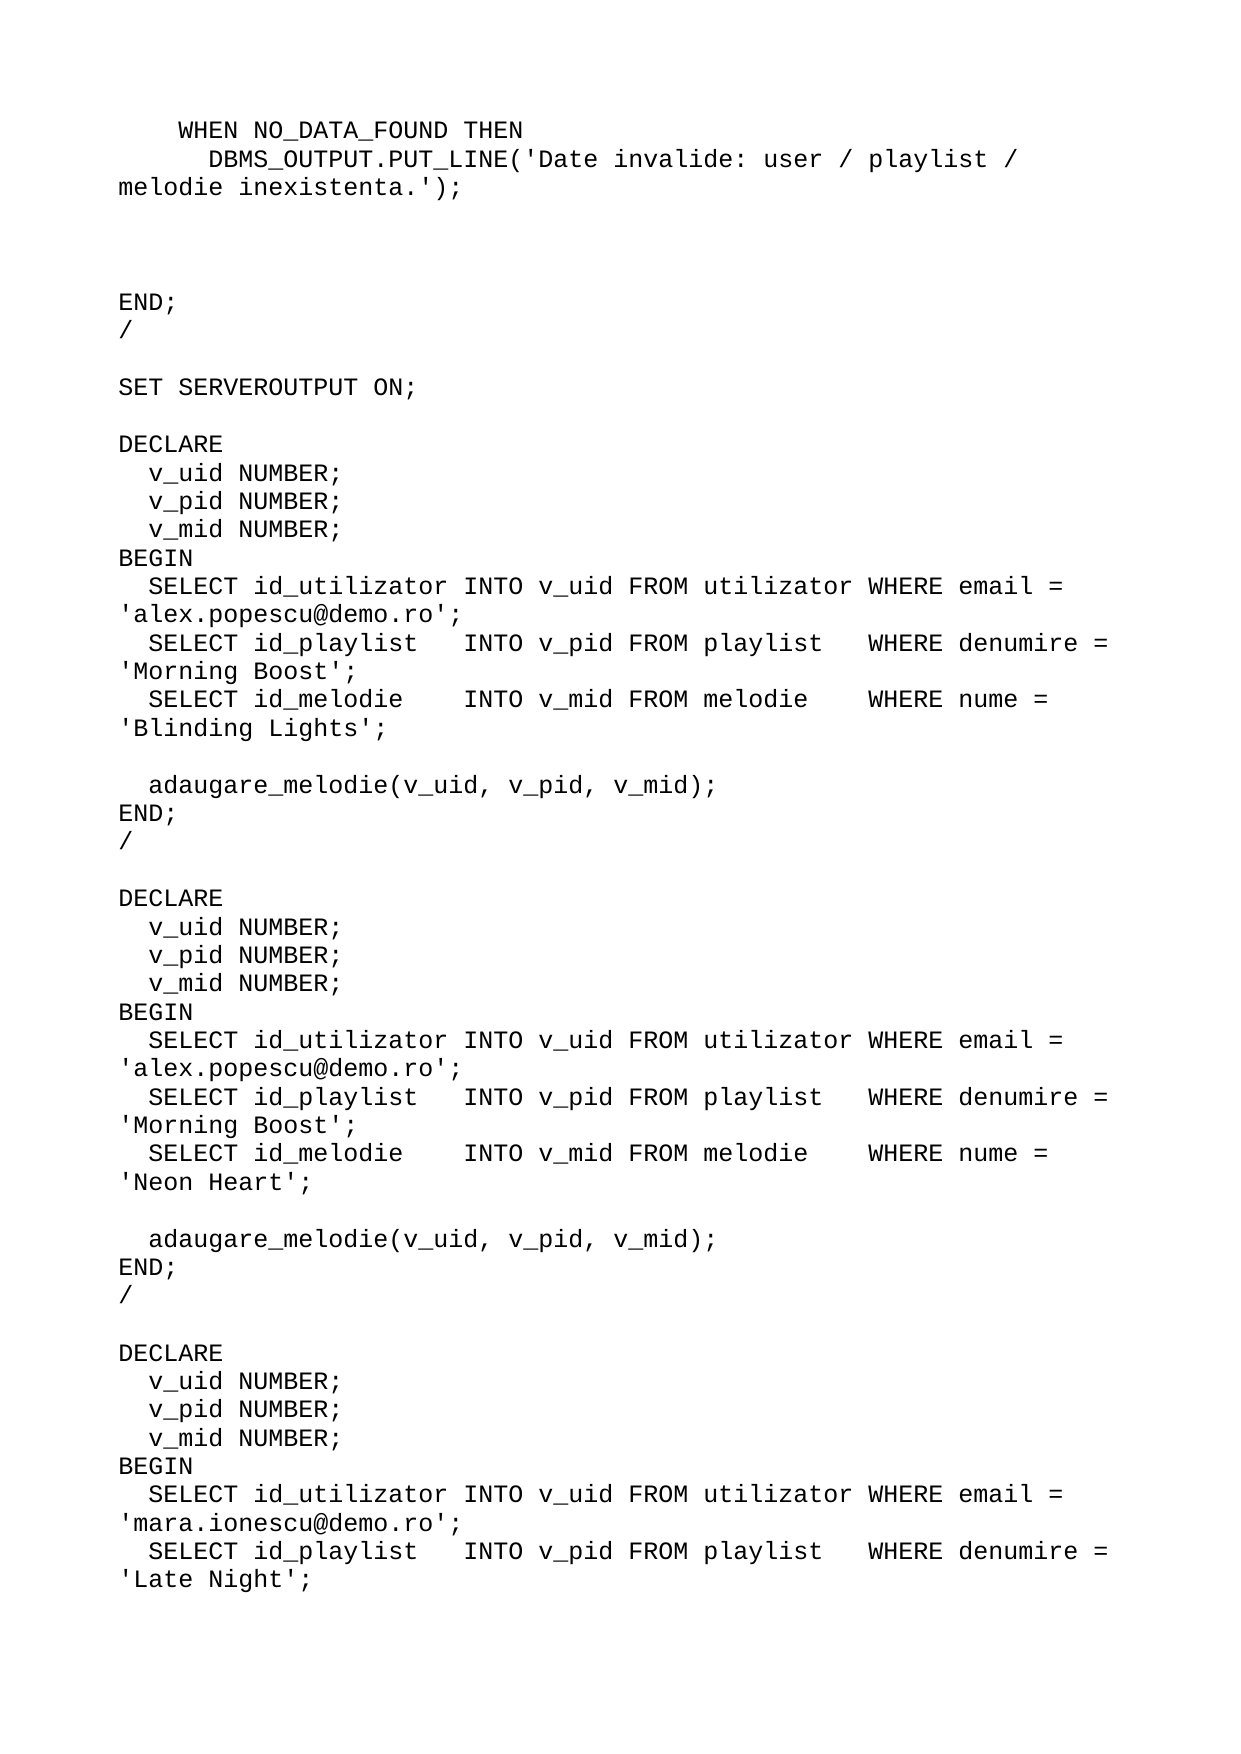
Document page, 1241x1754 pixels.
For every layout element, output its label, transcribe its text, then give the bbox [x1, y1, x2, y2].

text WHEN NO_DATA_FOUND THEN [118, 118, 1122, 146]
text END; [118, 1255, 1122, 1283]
text v_uid NUMBER; [118, 1368, 1122, 1397]
text DECLARE [118, 1340, 1122, 1368]
text / [118, 1283, 1122, 1311]
text SELECT id_utilizator INTO v_uid FROM utilizator WHERE email = 'alex.popescu@demo.ro'; [118, 1028, 1122, 1084]
text BEGIN [118, 1453, 1122, 1482]
text SELECT id_playlist INTO v_pid FROM playlist WHERE denumire = 'Late Night'; [118, 1538, 1122, 1595]
text v_mid NUMBER; [118, 517, 1122, 545]
text DECLARE [118, 432, 1122, 460]
text v_pid NUMBER; [118, 943, 1122, 971]
text v_mid NUMBER; [118, 971, 1122, 999]
text SELECT id_melodie INTO v_mid FROM melodie WHERE nume = 'Blinding Lights'; [118, 687, 1122, 743]
text SELECT id_melodie INTO v_mid FROM melodie WHERE nume = 'Neon Heart'; [118, 1141, 1122, 1198]
text SELECT id_utilizator INTO v_uid FROM utilizator WHERE email = 'mara.ionescu@demo.ro'; [118, 1482, 1122, 1538]
text BEGIN [118, 999, 1122, 1028]
text END; [118, 289, 1122, 318]
text DECLARE [118, 886, 1122, 914]
text / [118, 318, 1122, 346]
text v_mid NUMBER; [118, 1425, 1122, 1453]
text SET SERVEROUTPUT ON; [118, 375, 1122, 403]
text v_uid NUMBER; [118, 914, 1122, 943]
text DBMS_OUTPUT.PUT_LINE('Date invalide: user / playlist / melodie inexistenta.'); [118, 146, 1122, 203]
text v_pid NUMBER; [118, 1397, 1122, 1425]
text SELECT id_playlist INTO v_pid FROM playlist WHERE denumire = 'Morning Boost'; [118, 1084, 1122, 1141]
text v_uid NUMBER; [118, 460, 1122, 488]
text END; [118, 801, 1122, 829]
text BEGIN [118, 545, 1122, 573]
text adaugare_melodie(v_uid, v_pid, v_mid); [118, 1226, 1122, 1255]
text / [118, 829, 1122, 857]
text v_pid NUMBER; [118, 488, 1122, 517]
text SELECT id_utilizator INTO v_uid FROM utilizator WHERE email = 'alex.popescu@demo.ro'; [118, 573, 1122, 630]
text SELECT id_playlist INTO v_pid FROM playlist WHERE denumire = 'Morning Boost'; [118, 630, 1122, 687]
text adaugare_melodie(v_uid, v_pid, v_mid); [118, 772, 1122, 801]
